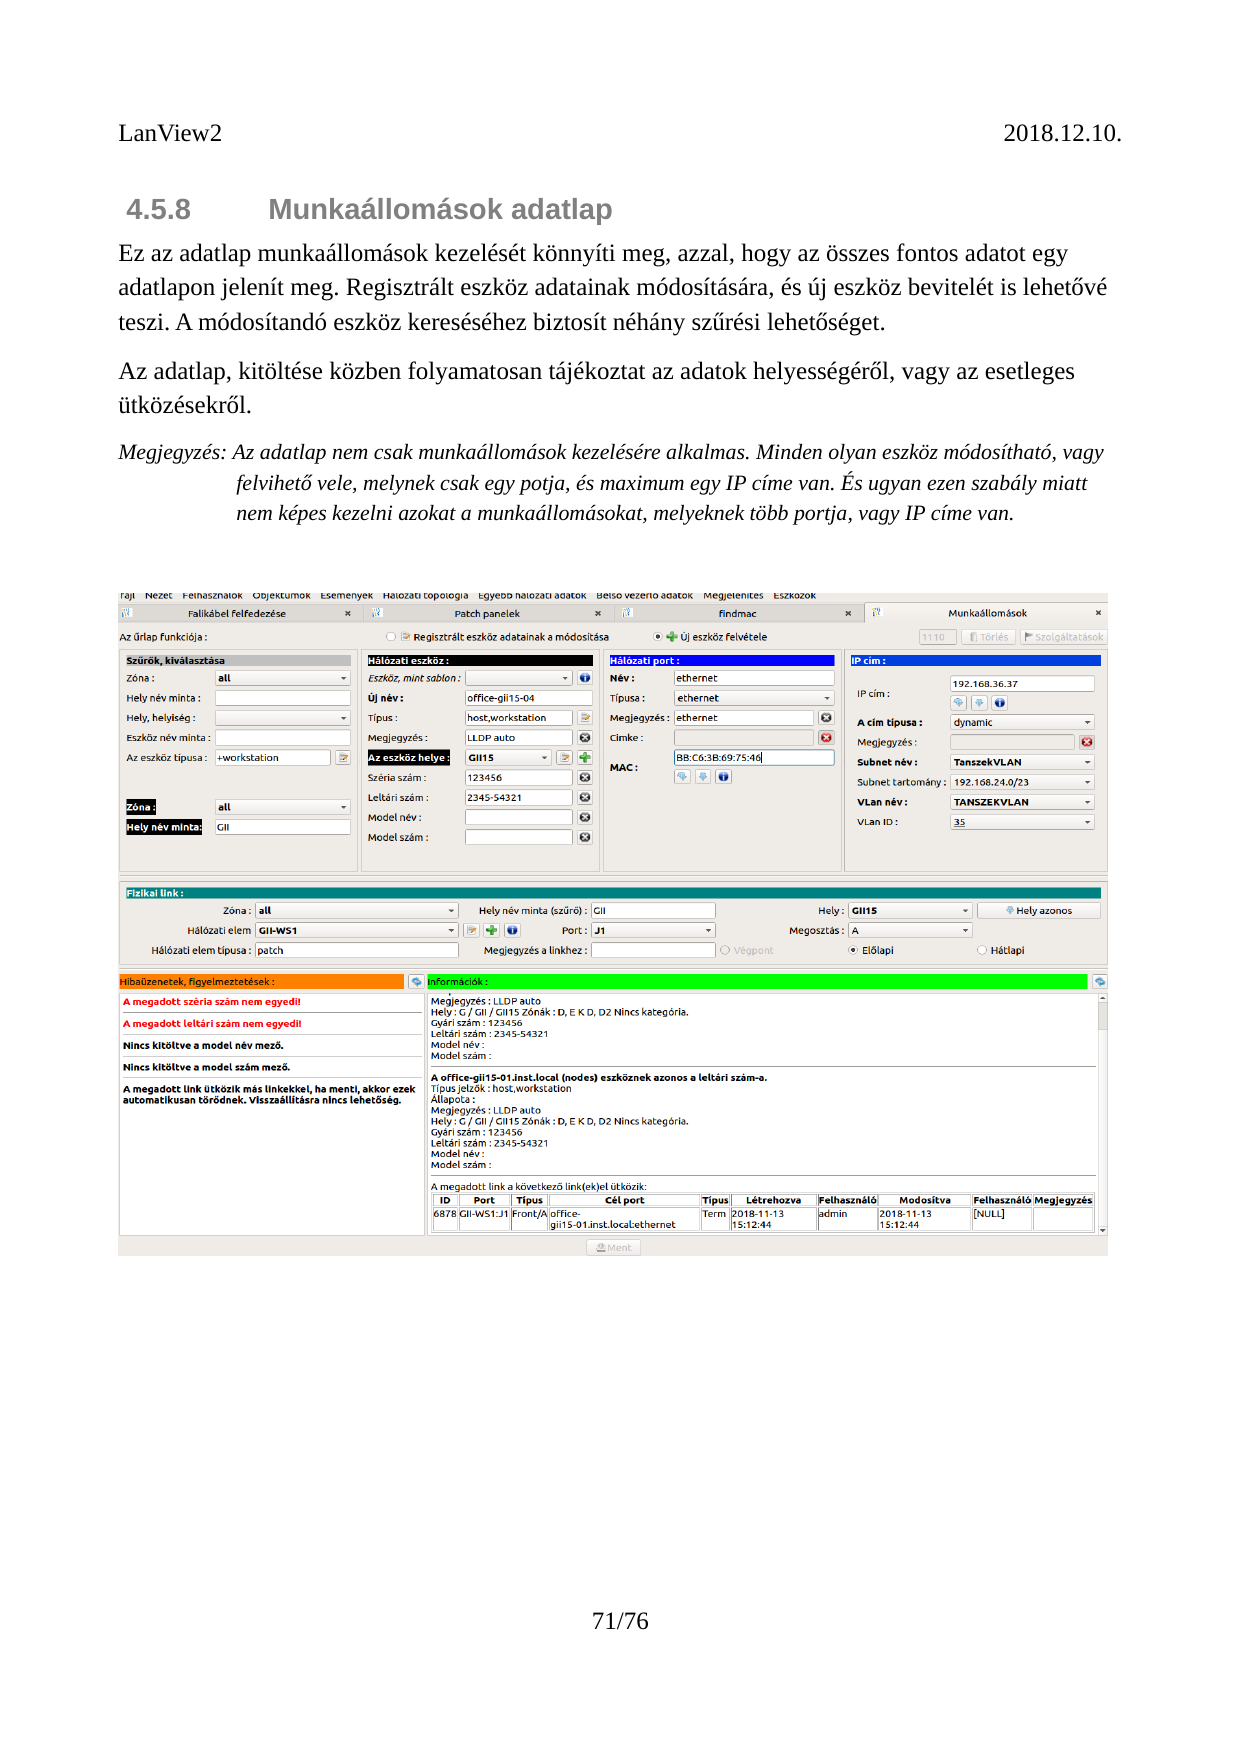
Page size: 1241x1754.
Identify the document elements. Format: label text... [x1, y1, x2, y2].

text Ez az adatlap munkaállomások kezelését könnyíti meg, azzal, hogy az összes fontos adatot egy adatlapon jelenít meg. Regisztrált eszköz adatainak módosítására, és új eszköz bevitelét is lehetővé teszi. A módosítandó eszköz kereséséhez biztosít néhány szűrési lehetőséget. [118, 238, 1122, 335]
picture [118, 593, 1108, 1256]
text Megjegyzés: Az adatlap nem csak munkaállomások kezelésére alkalmas. Minden olyan eszköz módosítható, vagy felvihető vele, melynek csak egy potja, és maximum egy IP címe van. És ugyan ezen szabály miatt nem képes kezelni azokat a munkaállomásokat, melyeknek több portja, vagy IP címe van. [118, 439, 1122, 525]
subtitle Munkaállomások adatlap [118, 192, 1122, 225]
text Az adatlap, kitöltése közben folyamatosan tájékoztat az adatok helyességéről, vagy az esetleges ütközésekről. [118, 356, 1122, 419]
